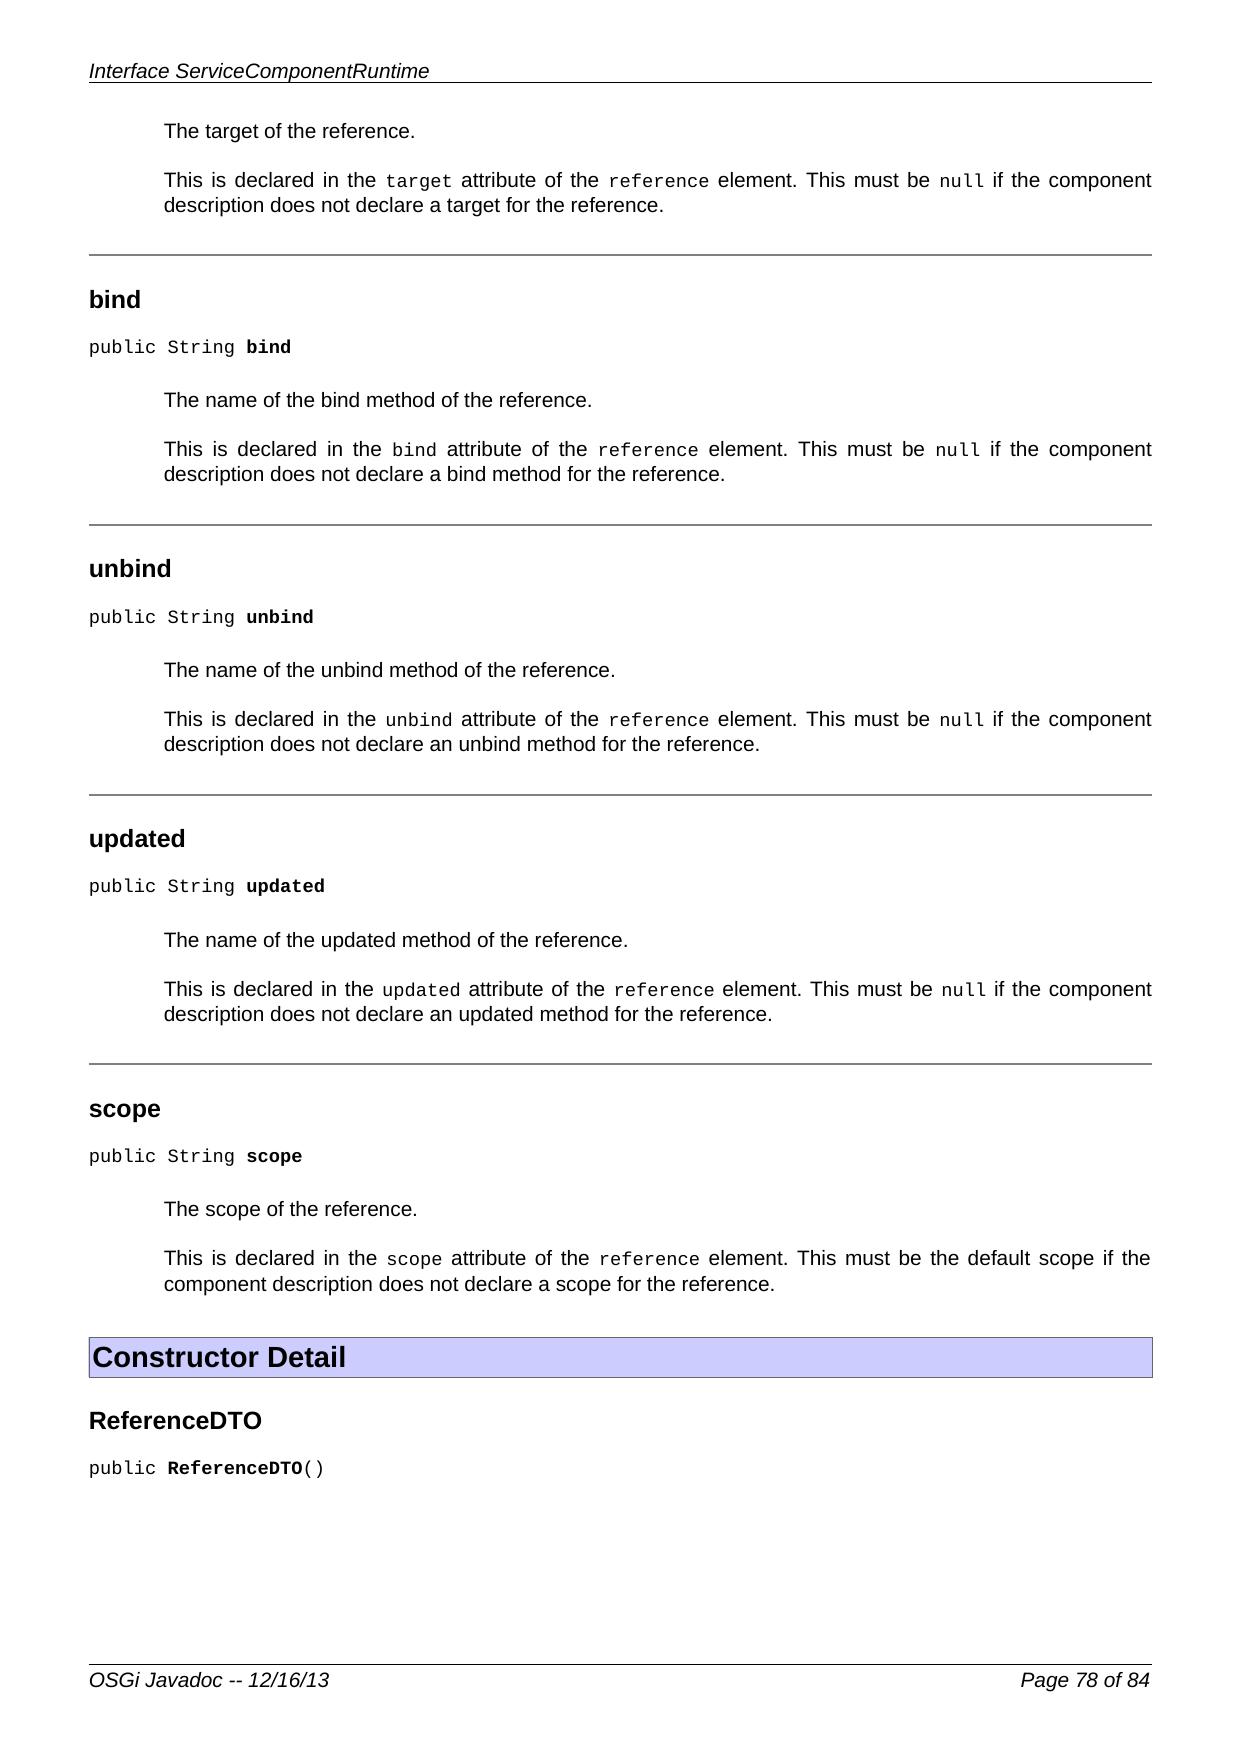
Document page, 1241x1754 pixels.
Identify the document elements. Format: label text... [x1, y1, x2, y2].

text This is declared in the updated attribute of the reference element. This must be null if the component description does not declare an updated method for the reference. [163, 976, 1152, 1026]
text public String scope [88, 1147, 1152, 1168]
text This is declared in the bind attribute of the reference element. This must be null if the component description does not declare a bind method for the reference. [163, 437, 1152, 486]
subtitle updated [88, 824, 1152, 853]
text The name of the updated method of the reference. [163, 927, 1152, 951]
subtitle scope [88, 1094, 1152, 1123]
text This is declared in the target attribute of the reference element. This must be null if the component description does not declare a target for the reference. [163, 167, 1152, 217]
text public String bind [88, 338, 1152, 359]
text public ReferenceDTO() [88, 1459, 1152, 1480]
subtitle ReferenceDTO [88, 1406, 1152, 1434]
text The name of the unbind method of the reference. [163, 658, 1152, 682]
subtitle unbind [88, 554, 1152, 583]
text The name of the bind method of the reference. [163, 388, 1152, 412]
text public String updated [88, 877, 1152, 898]
text public String unbind [88, 607, 1152, 629]
text This is declared in the unbind attribute of the reference element. This must be null if the component description does not declare an unbind method for the reference. [163, 707, 1152, 756]
text The scope of the reference. [163, 1197, 1152, 1221]
subtitle Constructor Detail [90, 1338, 1152, 1377]
text The target of the reference. [163, 118, 1152, 142]
text This is declared in the scope attribute of the reference element. This must be the default scope if the component description does not declare a scope for the reference. [163, 1246, 1152, 1295]
subtitle bind [88, 285, 1152, 313]
